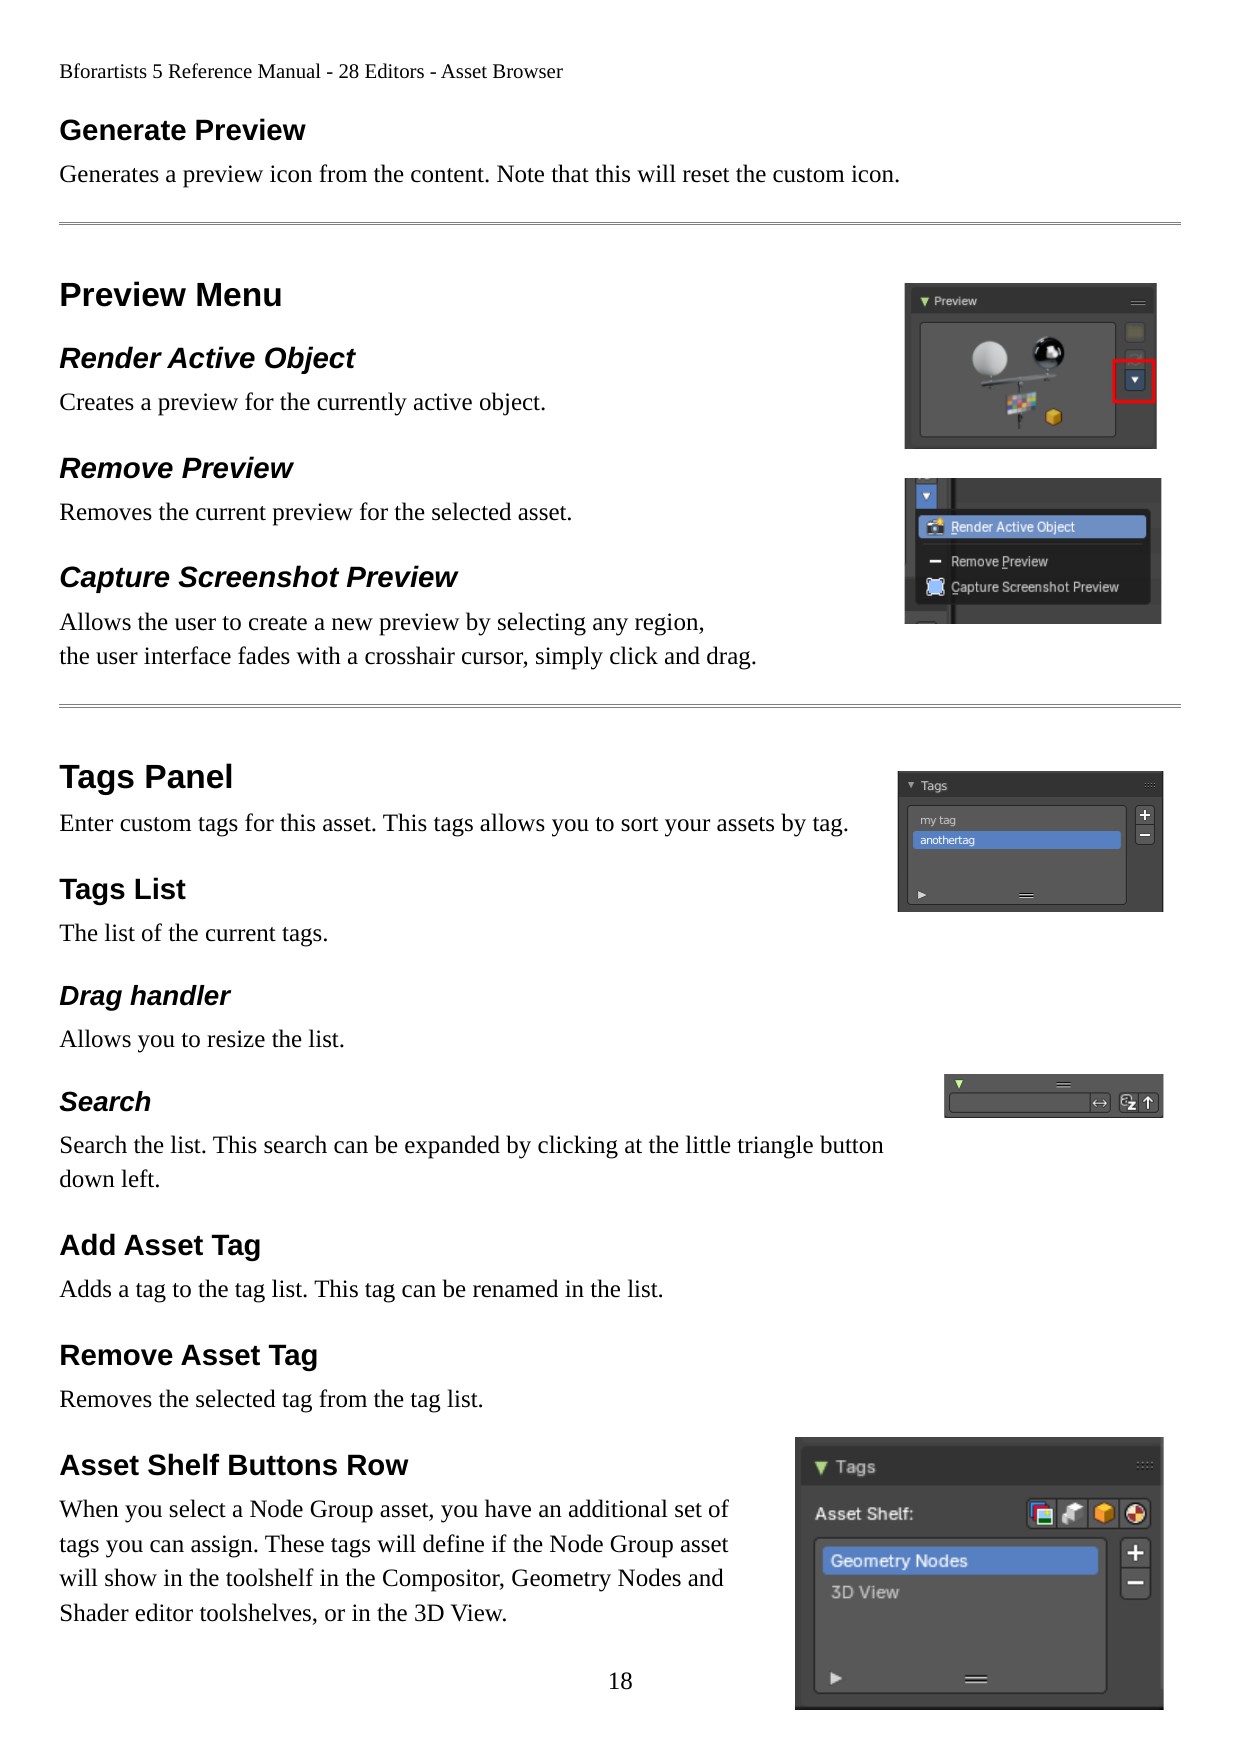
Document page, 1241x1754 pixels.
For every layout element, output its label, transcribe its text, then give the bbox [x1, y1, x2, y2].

subtitle Remove Preview [59, 451, 1181, 484]
text Allows you to resize the list. [59, 1024, 1181, 1053]
subtitle [1164, 1086, 1181, 1118]
picture [904, 283, 1157, 449]
subtitle Remove Asset Tag [59, 1338, 1181, 1372]
subtitle [1157, 341, 1181, 374]
text When you select a Node Group asset, you have an additional set of tags you can assign. These tags will define if the Node Group asset will show in the toolshelf in the Compositor, Geometry Nodes and Shader editor toolshelves, or in the 3D View. [59, 1494, 795, 1626]
text Removes the selected tag from the tag list. [59, 1384, 1181, 1413]
picture [944, 1074, 1164, 1118]
text Removes the current preview for the selected asset. [59, 497, 904, 526]
subtitle [1164, 872, 1181, 906]
subtitle Tags List [59, 872, 897, 906]
text Allows the user to create a new preview by selecting any region, the user interface fades with a crosshair cursor, simply click and drag. [59, 607, 1181, 670]
text Adds a tag to the tag list. This tag can be renamed in the list. [59, 1274, 1181, 1303]
picture [897, 771, 1164, 912]
subtitle Preview Menu [59, 275, 1181, 313]
subtitle Asset Shelf Buttons Row [59, 1448, 795, 1482]
text Generates a preview icon from the content. Note that this will reset the custom icon. [59, 159, 1181, 188]
text Enter custom tags for this asset. This tags allows you to sort your assets by tag. [59, 808, 897, 837]
subtitle Add Asset Tag [59, 1228, 1181, 1262]
subtitle [1164, 1448, 1181, 1482]
text The list of the current tags. [59, 918, 1181, 947]
subtitle [1162, 560, 1181, 594]
text Search the list. This search can be expanded by clicking at the little triangle button down left. [59, 1130, 1181, 1193]
subtitle Search [59, 1086, 944, 1118]
text Creates a preview for the currently active object. [59, 387, 904, 416]
picture [904, 478, 1162, 624]
subtitle Capture Screenshot Preview [59, 560, 904, 594]
subtitle Generate Preview [59, 113, 1181, 146]
picture [795, 1437, 1164, 1710]
subtitle Render Active Object [59, 341, 904, 374]
subtitle Drag handler [59, 980, 1181, 1012]
subtitle Tags Panel [59, 757, 1181, 796]
